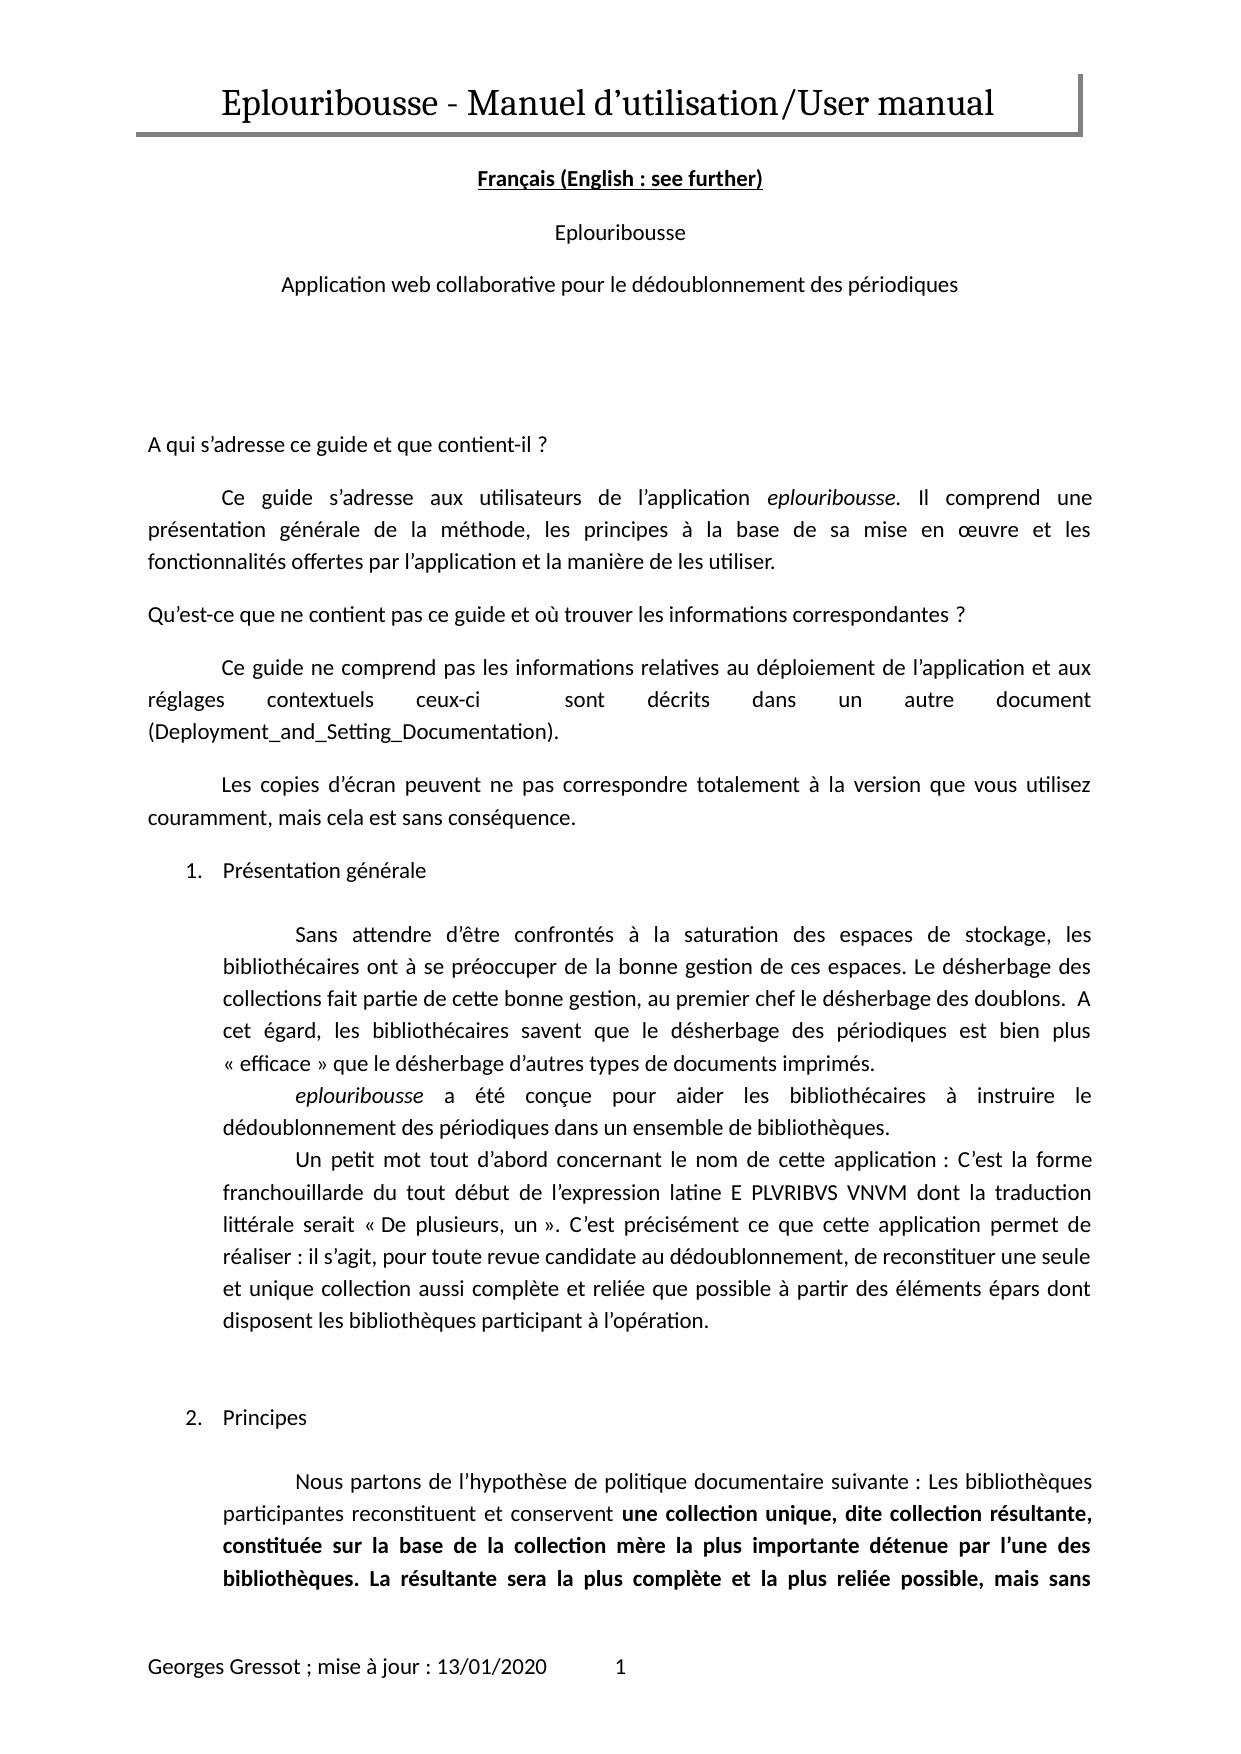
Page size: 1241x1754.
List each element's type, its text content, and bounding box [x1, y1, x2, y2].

list eplouribousse a été conçue pour aider les bibliothécaires à instruire le dédoublonnement des périodiques dans un ensemble de bibliothèques. [223, 1081, 1093, 1141]
text Eplouribousse [148, 218, 1093, 246]
list Présentation générale [185, 856, 1093, 884]
text Qu’est-ce que ne contient pas ce guide et où trouver les informations correspondantes ? [148, 600, 1093, 628]
text Français (English : see further) [148, 164, 1093, 193]
list Principes [185, 1403, 1093, 1431]
text Application web collaborative pour le dédoublonnement des périodiques [148, 271, 1093, 299]
text A qui s’adresse ce guide et que contient-il ? [148, 430, 1093, 458]
list Un petit mot tout d’abord concernant le nom de cette application : C’est la forme franchouillarde du tout début de l’expression latine E PLVRIBVS VNVM dont la traduction littérale serait « De plusieurs, un ». C’est précisément ce que cette application permet de réaliser : il s’agit, pour toute revue candidate au dédoublonnement, de reconstituer une seule et unique collection aussi complète et reliée que possible à partir des éléments épars dont disposent les bibliothèques participant à l’opération. [223, 1145, 1093, 1334]
text Ce guide ne comprend pas les informations relatives au déploiement de l’application et aux réglages contextuels ceux-ci sont décrits dans un autre document (Deployment_and_Setting_Documentation). [148, 653, 1093, 746]
text Ce guide s’adresse aux utilisateurs de l’application eplouribousse. Il comprend une présentation générale de la méthode, les principes à la base de sa mise en œuvre et les fonctionnalités offertes par l’application et la manière de les utiliser. [148, 483, 1093, 575]
list Nous partons de l’hypothèse de politique documentaire suivante : Les bibliothèques participantes reconstituent et conservent une collection unique, dite collection résultante, constituée sur la base de la collection mère la plus importante détenue par l’une des bibliothèques. La résultante sera la plus complète et la plus reliée possible, mais sans [223, 1467, 1093, 1592]
text Les copies d’écran peuvent ne pas correspondre totalement à la version que vous utilisez couramment, mais cela est sans conséquence. [148, 771, 1093, 831]
list Sans attendre d’être confrontés à la saturation des espaces de stockage, les bibliothécaires ont à se préoccuper de la bonne gestion de ces espaces. Le désherbage des collections fait partie de cette bonne gestion, au premier chef le désherbage des doublons. A cet égard, les bibliothécaires savent que le désherbage des périodiques est bien plus « efficace » que le désherbage d’autres types de documents imprimés. [223, 920, 1093, 1077]
